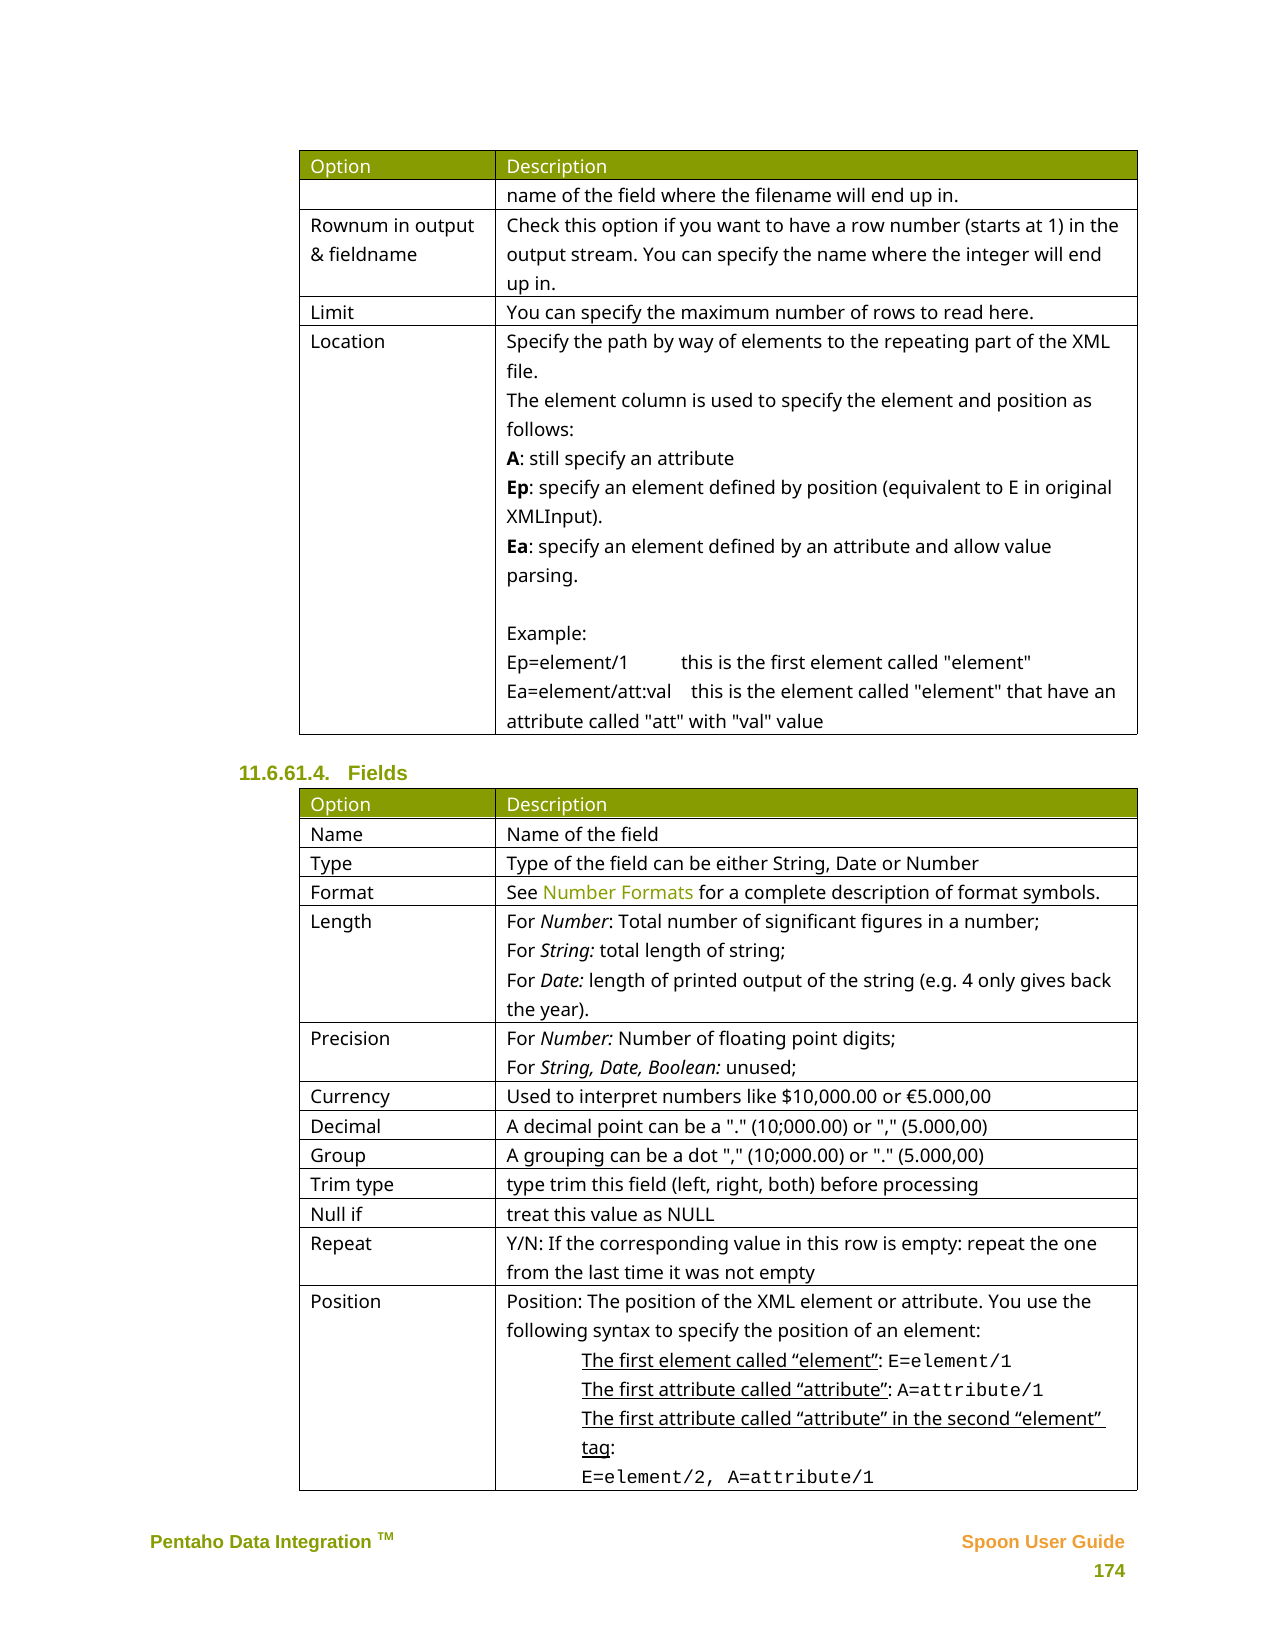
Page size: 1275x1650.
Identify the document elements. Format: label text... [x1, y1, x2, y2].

table_cell See Number Formats for a complete description of format symbols. [496, 877, 1137, 905]
table_cell Format [300, 877, 495, 905]
table_cell Null if [300, 1199, 495, 1227]
table_cell Position [300, 1286, 495, 1489]
table_cell Trim type [300, 1169, 495, 1198]
table_cell Decimal [300, 1111, 495, 1139]
table_cell Group [300, 1140, 495, 1168]
table_cell For Number: Number of floating point digits; For String, Date, Boolean: unused; [496, 1023, 1137, 1081]
table_cell Rownum in output & fieldname [300, 210, 495, 296]
table_header Option [300, 789, 495, 817]
table_cell For Number: Total number of significant figures in a number; For String: total length of string; For Date: length of printed output of the string (e.g. 4 only gives back the year). [496, 906, 1137, 1022]
subtitle Fields [239, 753, 1125, 788]
table_cell Location [300, 326, 495, 734]
table_header Option [300, 151, 495, 179]
table_cell Limit [300, 297, 495, 325]
table_cell Y/N: If the corresponding value in this row is empty: repeat the one from the last time it was not empty [496, 1228, 1137, 1285]
table_cell Specify the path by way of elements to the repeating part of the XML file. The element column is used to specify the element and position as follows: A: still specify an attribute Ep: specify an element defined by position (equivalent to E in original XMLInput). Ea: specify an element defined by an attribute and allow value parsing. Example: Ep=element/1 this is the first element called "element" Ea=element/att:val this is the element called "element" that have an attribute called "att" with "val" value [496, 326, 1137, 734]
table_cell Check this option if you want to have a row number (starts at 1) in the output stream. You can specify the name where the integer will end up in. [496, 210, 1137, 296]
table_cell Position: The position of the XML element or attribute. You use the following syntax to specify the position of an element: The first element called “element”: E=element/1 The first attribute called “attribute”: A=attribute/1 The first attribute called “attribute” in the second “element” tag: E=element/2, A=attribute/1 [496, 1286, 1137, 1489]
table_cell Name [300, 819, 495, 847]
table_cell Name of the field [496, 819, 1137, 847]
table_cell treat this value as NULL [496, 1199, 1137, 1227]
table_cell Repeat [300, 1228, 495, 1285]
table_cell [300, 180, 495, 208]
table_cell Type [300, 848, 495, 876]
table_cell type trim this field (left, right, both) before processing [496, 1169, 1137, 1198]
table_cell A grouping can be a dot "," (10;000.00) or "." (5.000,00) [496, 1140, 1137, 1168]
table_cell You can specify the maximum number of rows to read here. [496, 297, 1137, 325]
table_cell Currency [300, 1082, 495, 1110]
table_cell name of the field where the filename will end up in. [496, 180, 1137, 208]
table_cell Length [300, 906, 495, 1022]
table_header Description [496, 789, 1137, 817]
table_cell Type of the field can be either String, Date or Number [496, 848, 1137, 876]
table_cell Precision [300, 1023, 495, 1081]
table_cell Used to interpret numbers like $10,000.00 or €5.000,00 [496, 1082, 1137, 1110]
table_cell A decimal point can be a "." (10;000.00) or "," (5.000,00) [496, 1111, 1137, 1139]
table_header Description [496, 151, 1137, 179]
